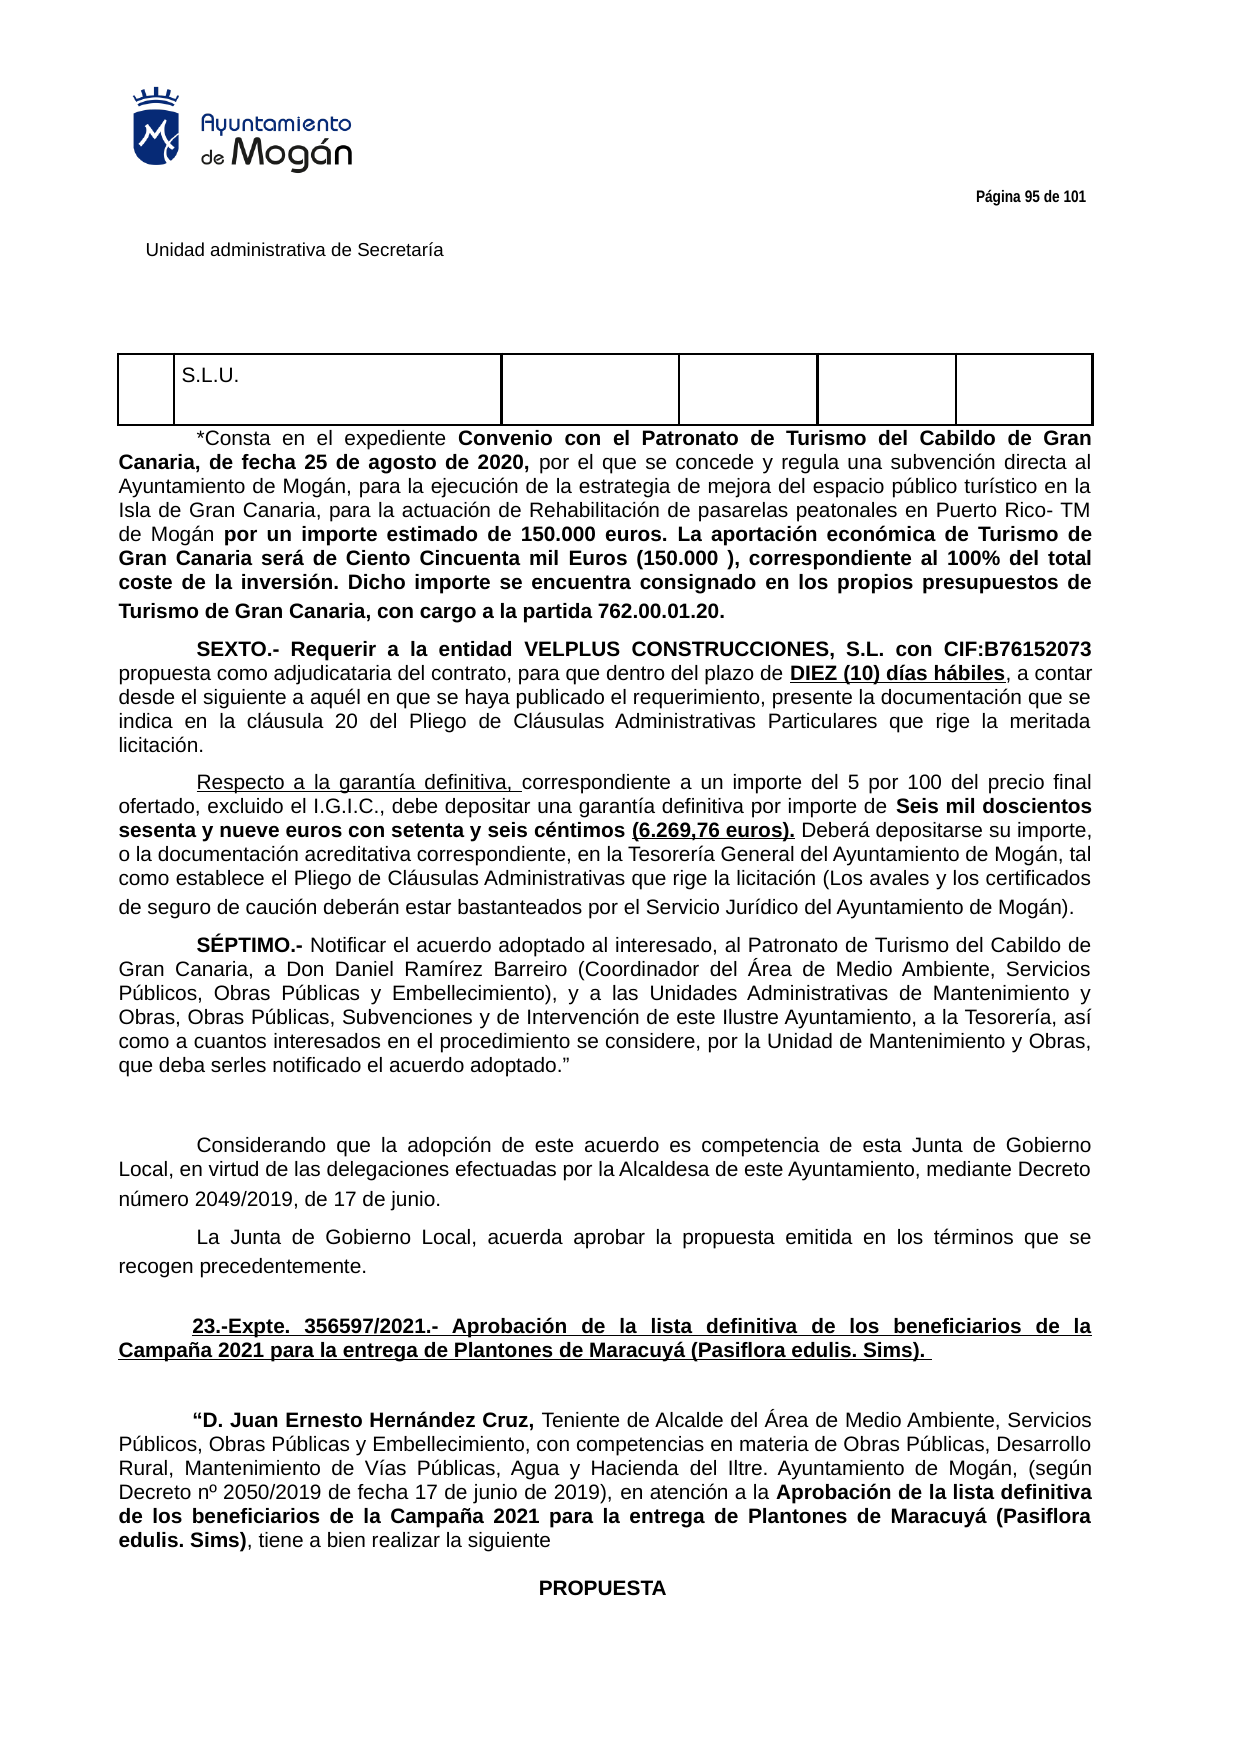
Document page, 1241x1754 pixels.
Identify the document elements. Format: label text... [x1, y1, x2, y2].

table_cell [503, 355, 678, 424]
text 23.-Expte. 356597/2021.- Aprobación de la lista definitiva de los beneficiarios de la Campaña 2021 para la entrega de Plantones de Maracuyá (Pasiflora edulis. Sims). [118, 1292, 1092, 1362]
table_cell S.L.U. [175, 355, 500, 424]
text *Consta en el expediente Convenio con el Patronato de Turismo del Cabildo de Gran Canaria, de fecha 25 de agosto de 2020, por el que se concede y regula una subvención directa al Ayuntamiento de Mogán, para la ejecución de la estrategia de mejora del espacio público turístico en la Isla de Gran Canaria, para la actuación de Rehabilitación de pasarelas peatonales en Puerto Rico- TM de Mogán por un importe estimado de 150.000 euros. La aportación económica de Turismo de Gran Canaria será de Ciento Cincuenta mil Euros (150.000 ), correspondiente al 100% del total coste de la inversión. Dicho importe se encuentra consignado en los propios presupuestos de Turismo de Gran Canaria, con cargo a la partida 762.00.01.20. [118, 426, 1092, 625]
table_cell [119, 355, 173, 424]
text “D. Juan Ernesto Hernández Cruz, Teniente de Alcalde del Área de Medio Ambiente, Servicios Públicos, Obras Públicas y Embellecimiento, con competencias en materia de Obras Públicas, Desarrollo Rural, Mantenimiento de Vías Públicas, Agua y Hacienda del Iltre. Ayuntamiento de Mogán, (según Decreto nº 2050/2019 de fecha 17 de junio de 2019), en atención a la Aprobación de la lista definitiva de los beneficiarios de la Campaña 2021 para la entrega de Plantones de Maracuyá (Pasiflora edulis. Sims), tiene a bien realizar la siguiente [118, 1408, 1092, 1552]
table_cell [819, 355, 955, 424]
table_cell 92,64 [957, 355, 1091, 424]
text La Junta de Gobierno Local, acuerda aprobar la propuesta emitida en los términos que se recogen precedentemente. [118, 1224, 1092, 1279]
text SEXTO.- Requerir a la entidad VELPLUS CONSTRUCCIONES, S.L. con CIF:B76152073 propuesta como adjudicataria del contrato, para que dentro del plazo de DIEZ (10) días hábiles, a contar desde el siguiente a aquél en que se haya publicado el requerimiento, presente la documentación que se indica en la cláusula 20 del Pliego de Cláusulas Administrativas Particulares que rige la meritada licitación. [118, 637, 1092, 757]
table_cell [680, 355, 816, 424]
text Respecto a la garantía definitiva, correspondiente a un importe del 5 por 100 del precio final ofertado, excluido el I.G.I.C., debe depositar una garantía definitiva por importe de Seis mil doscientos sesenta y nueve euros con setenta y seis céntimos (6.269,76 euros). Deberá depositarse su importe, o la documentación acreditativa correspondiente, en la Tesorería General del Ayuntamiento de Mogán, tal como establece el Pliego de Cláusulas Administrativas que rige la licitación (Los avales y los certificados de seguro de caución deberán estar bastanteados por el Servicio Jurídico del Ayuntamiento de Mogán). [118, 769, 1092, 921]
picture [119, 66, 368, 190]
text SÉPTIMO.- Notificar el acuerdo adoptado al interesado, al Patronato de Turismo del Cabildo de Gran Canaria, a Don Daniel Ramírez Barreiro (Coordinador del Área de Medio Ambiente, Servicios Públicos, Obras Públicas y Embellecimiento), y a las Unidades Administrativas de Mantenimiento y Obras, Obras Públicas, Subvenciones y de Intervención de este Ilustre Ayuntamiento, a la Tesorería, así como a cuantos interesados en el procedimiento se considere, por la Unidad de Mantenimiento y Obras, que deba serles notificado el acuerdo adoptado.” [118, 933, 1092, 1077]
text Considerando que la adopción de este acuerdo es competencia de esta Junta de Gobierno Local, en virtud de las delegaciones efectuadas por la Alcaldesa de este Ayuntamiento, mediante Decreto número 2049/2019, de 17 de junio. [118, 1133, 1092, 1212]
text PROPUESTA [118, 1576, 1092, 1600]
